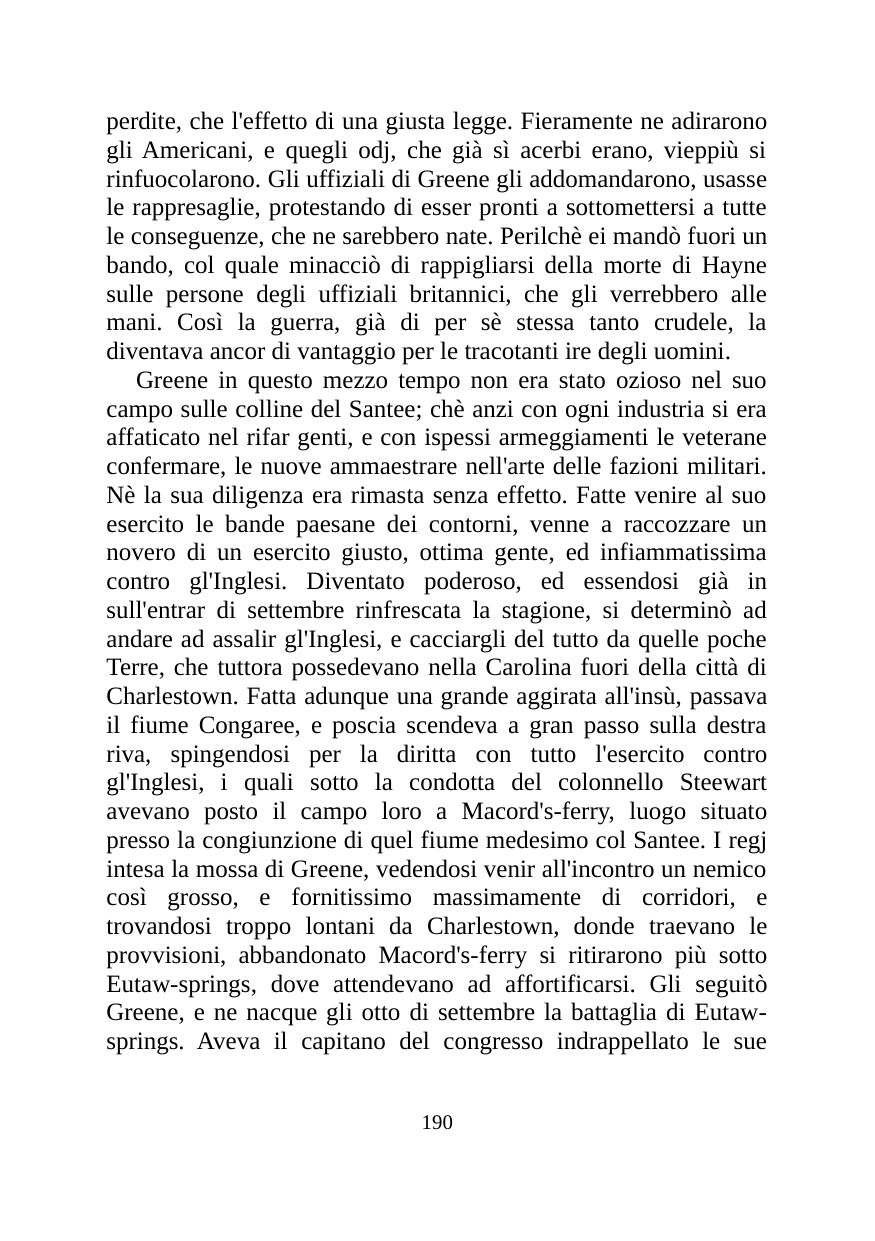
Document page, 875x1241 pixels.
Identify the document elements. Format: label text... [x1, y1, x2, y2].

text Greene in questo mezzo tempo non era stato ozioso nel suo campo sulle colline del Santee; chè anzi con ogni industria si era affaticato nel rifar genti, e con ispessi armeggiamenti le veterane confermare, le nuove ammaestrare nell'arte delle fazioni militari. Nè la sua diligenza era rimasta senza effetto. Fatte venire al suo esercito le bande paesane dei contorni, venne a raccozzare un novero di un esercito giusto, ottima gente, ed infiammatissima contro gl'Inglesi. Diventato poderoso, ed essendosi già in sull'entrar di settembre rinfrescata la stagione, si determinò ad andare ad assalir gl'Inglesi, e cacciargli del tutto da quelle poche Terre, che tuttora possedevano nella Carolina fuori della città di Charlestown. Fatta adunque una grande aggirata all'insù, passava il fiume Congaree, e poscia scendeva a gran passo sulla destra riva, spingendosi per la diritta con tutto l'esercito contro gl'Inglesi, i quali sotto la condotta del colonnello Steewart avevano posto il campo loro a Macord's-ferry, luogo situato presso la congiunzione di quel fiume medesimo col Santee. I regj intesa la mossa di Greene, vedendosi venir all'incontro un nemico così grosso, e fornitissimo massimamente di corridori, e trovandosi troppo lontani da Charlestown, donde traevano le provvisioni, abbandonato Macord's-ferry si ritirarono più sotto Eutaw-springs, dove attendevano ad affortificarsi. Gli seguitò Greene, e ne nacque gli otto di settembre la battaglia di Eutaw-springs. Aveva il capitano del congresso indrappellato le sue [106, 365, 768, 1055]
text perdite, che l'effetto di una giusta legge. Fieramente ne adirarono gli Americani, e quegli odj, che già sì acerbi erano, vieppiù si rinfuocolarono. Gli uffiziali di Greene gli addomandarono, usasse le rappresaglie, protestando di esser pronti a sottomettersi a tutte le conseguenze, che ne sarebbero nate. Perilchè ei mandò fuori un bando, col quale minacciò di rappigliarsi della morte di Hayne sulle persone degli uffiziali britannici, che gli verrebbero alle mani. Così la guerra, già di per sè stessa tanto crudele, la diventava ancor di vantaggio per le tracotanti ire degli uomini. [106, 106, 768, 365]
